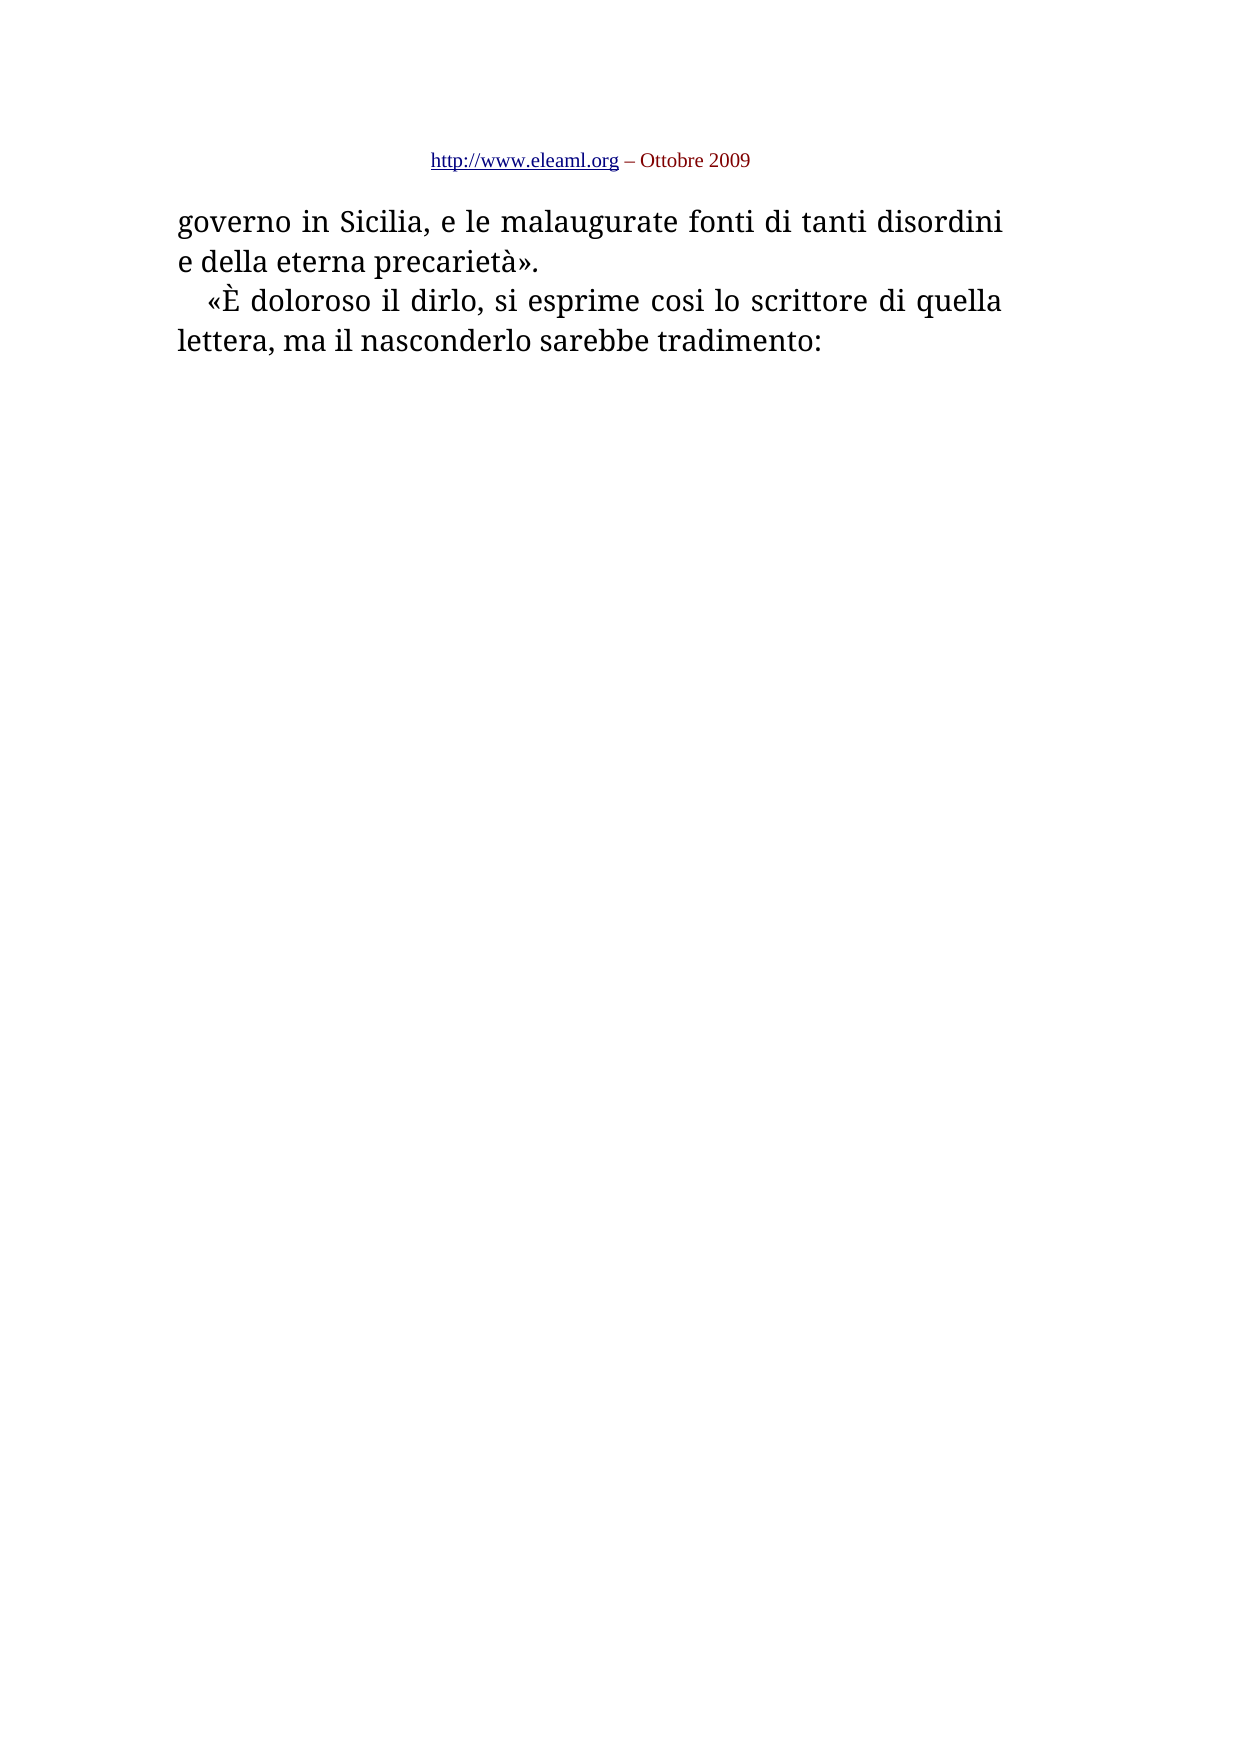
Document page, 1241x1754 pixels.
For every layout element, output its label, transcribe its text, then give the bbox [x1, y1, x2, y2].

text «È doloroso il dirlo, si esprime cosi lo scrittore di quella lettera, ma il nasconderlo sarebbe tradimento: [177, 281, 1004, 360]
text governo in Sicilia, e le malaugurate fonti di tanti disordini e della eterna precarietà». [177, 201, 1004, 281]
